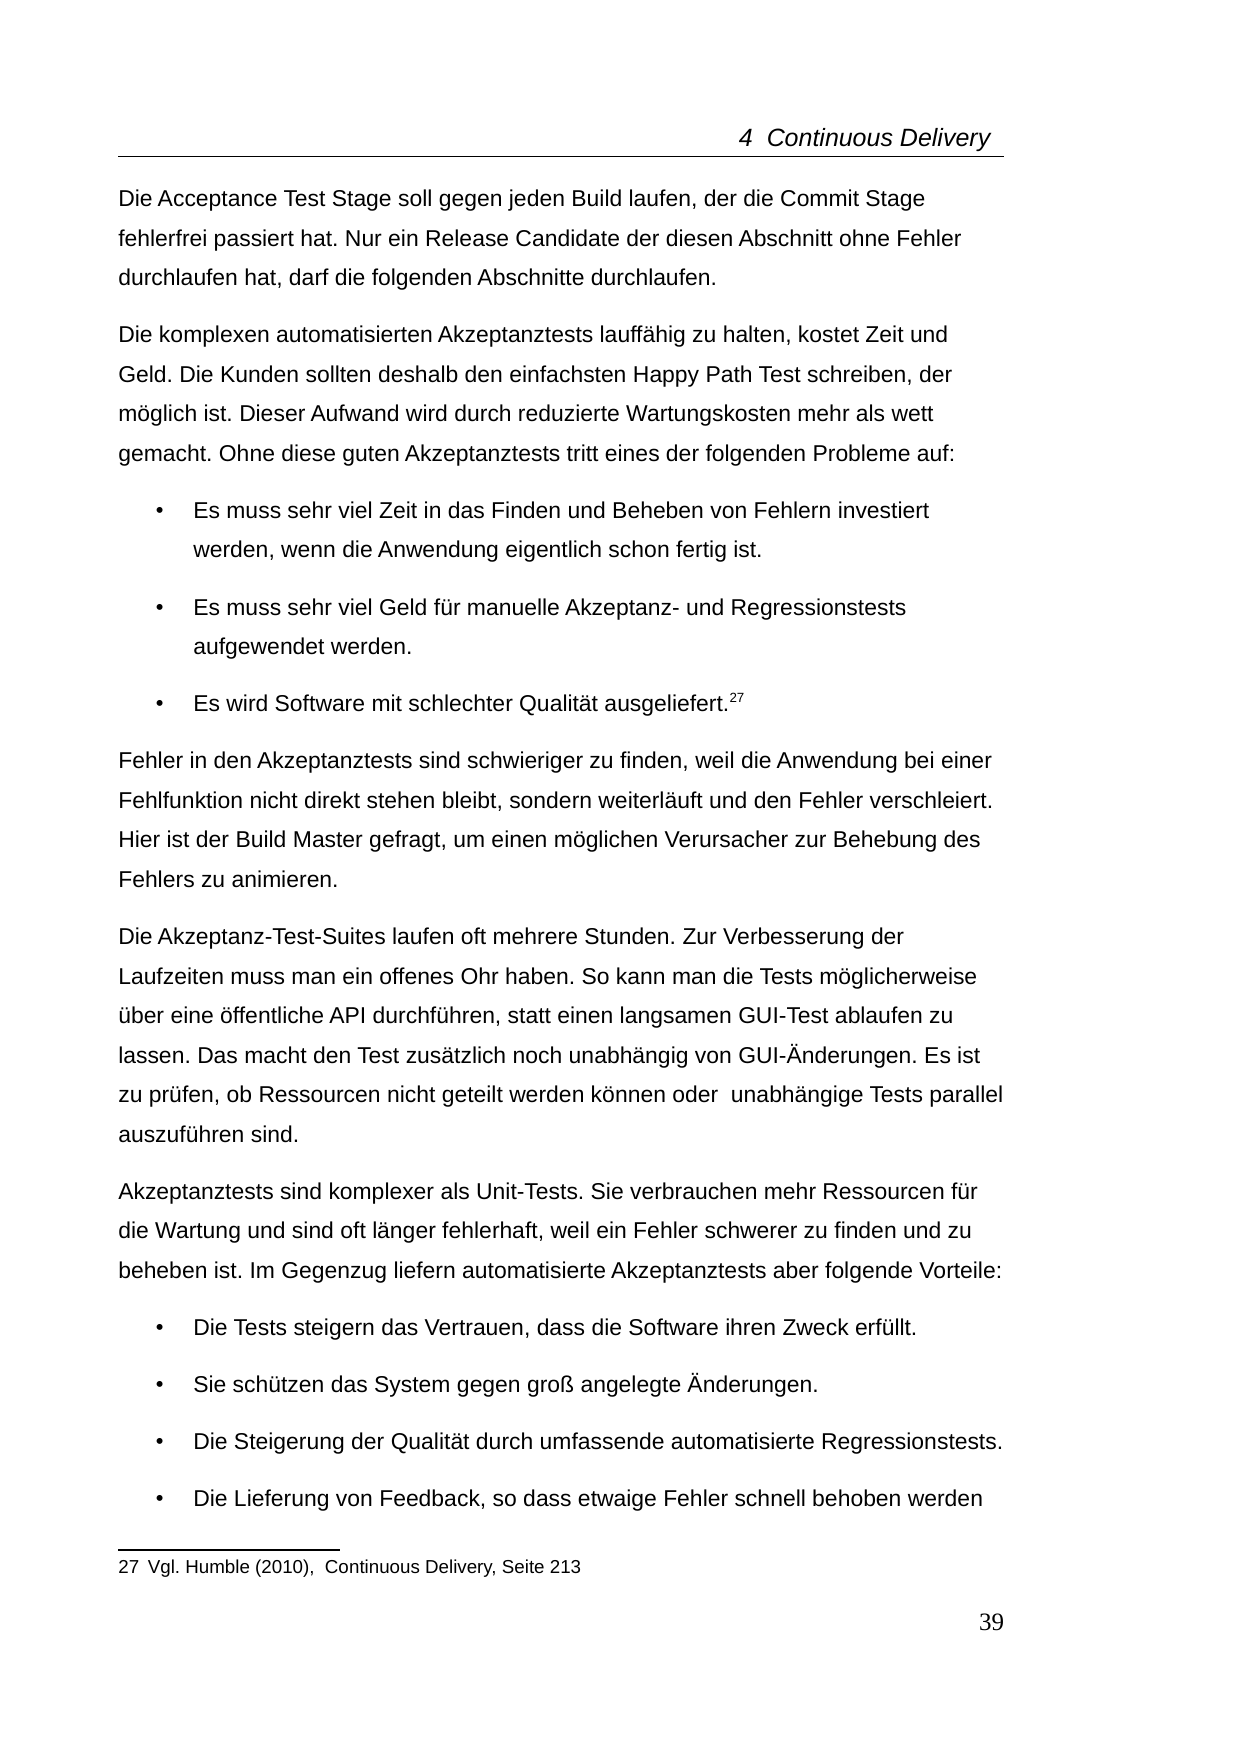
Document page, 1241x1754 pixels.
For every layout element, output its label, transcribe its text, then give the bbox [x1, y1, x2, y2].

list Die Tests steigern das Vertrauen, dass die Software ihren Zweck erfüllt. [156, 1314, 1004, 1340]
text Die Akzeptanz-Test-Suites laufen oft mehrere Stunden. Zur Verbesserung der Laufzeiten muss man ein offenes Ohr haben. So kann man die Tests möglicherweise über eine öffentliche API durchführen, statt einen langsamen GUI-Test ablaufen zu lassen. Das macht den Test zusätzlich noch unabhängig von GUI-Änderungen. Es ist zu prüfen, ob Ressourcen nicht geteilt werden können oder unabhängige Tests parallel auszuführen sind. [118, 923, 1004, 1147]
text Akzeptanztests sind komplexer als Unit-Tests. Sie verbrauchen mehr Ressourcen für die Wartung und sind oft länger fehlerhaft, weil ein Fehler schwerer zu finden und zu beheben ist. Im Gegenzug liefern automatisierte Akzeptanztests aber folgende Vorteile: [118, 1178, 1004, 1283]
list Vgl. Humble (2010), Continuous Delivery, Seite 213 [118, 1556, 1004, 1578]
list Es muss sehr viel Geld für manuelle Akzeptanz- und Regressionstests aufgewendet werden. [156, 594, 1004, 659]
text Die komplexen automatisierten Akzeptanztests lauffähig zu halten, kostet Zeit und Geld. Die Kunden sollten deshalb den einfachsten Happy Path Test schreiben, der möglich ist. Dieser Aufwand wird durch reduzierte Wartungskosten mehr als wett gemacht. Ohne diese guten Akzeptanztests tritt eines der folgenden Probleme auf: [118, 321, 1004, 466]
list Die Steigerung der Qualität durch umfassende automatisierte Regressionstests. [156, 1428, 1004, 1454]
text Fehler in den Akzeptanztests sind schwieriger zu finden, weil die Anwendung bei einer Fehlfunktion nicht direkt stehen bleibt, sondern weiterläuft und den Fehler verschleiert. Hier ist der Build Master gefragt, um einen möglichen Verursacher zur Behebung des Fehlers zu animieren. [118, 747, 1004, 892]
list Die Lieferung von Feedback, so dass etwaige Fehler schnell behoben werden [156, 1485, 1004, 1512]
list Es muss sehr viel Zeit in das Finden und Beheben von Fehlern investiert werden, wenn die Anwendung eigentlich schon fertig ist. [156, 497, 1004, 563]
text Die Acceptance Test Stage soll gegen jeden Build laufen, der die Commit Stage fehlerfrei passiert hat. Nur ein Release Candidate der diesen Abschnitt ohne Fehler durchlaufen hat, darf die folgenden Abschnitte durchlaufen. [118, 185, 1004, 291]
list Es wird Software mit schlechter Qualität ausgeliefert. [156, 690, 1004, 717]
list Sie schützen das System gegen groß angelegte Änderungen. [156, 1371, 1004, 1397]
